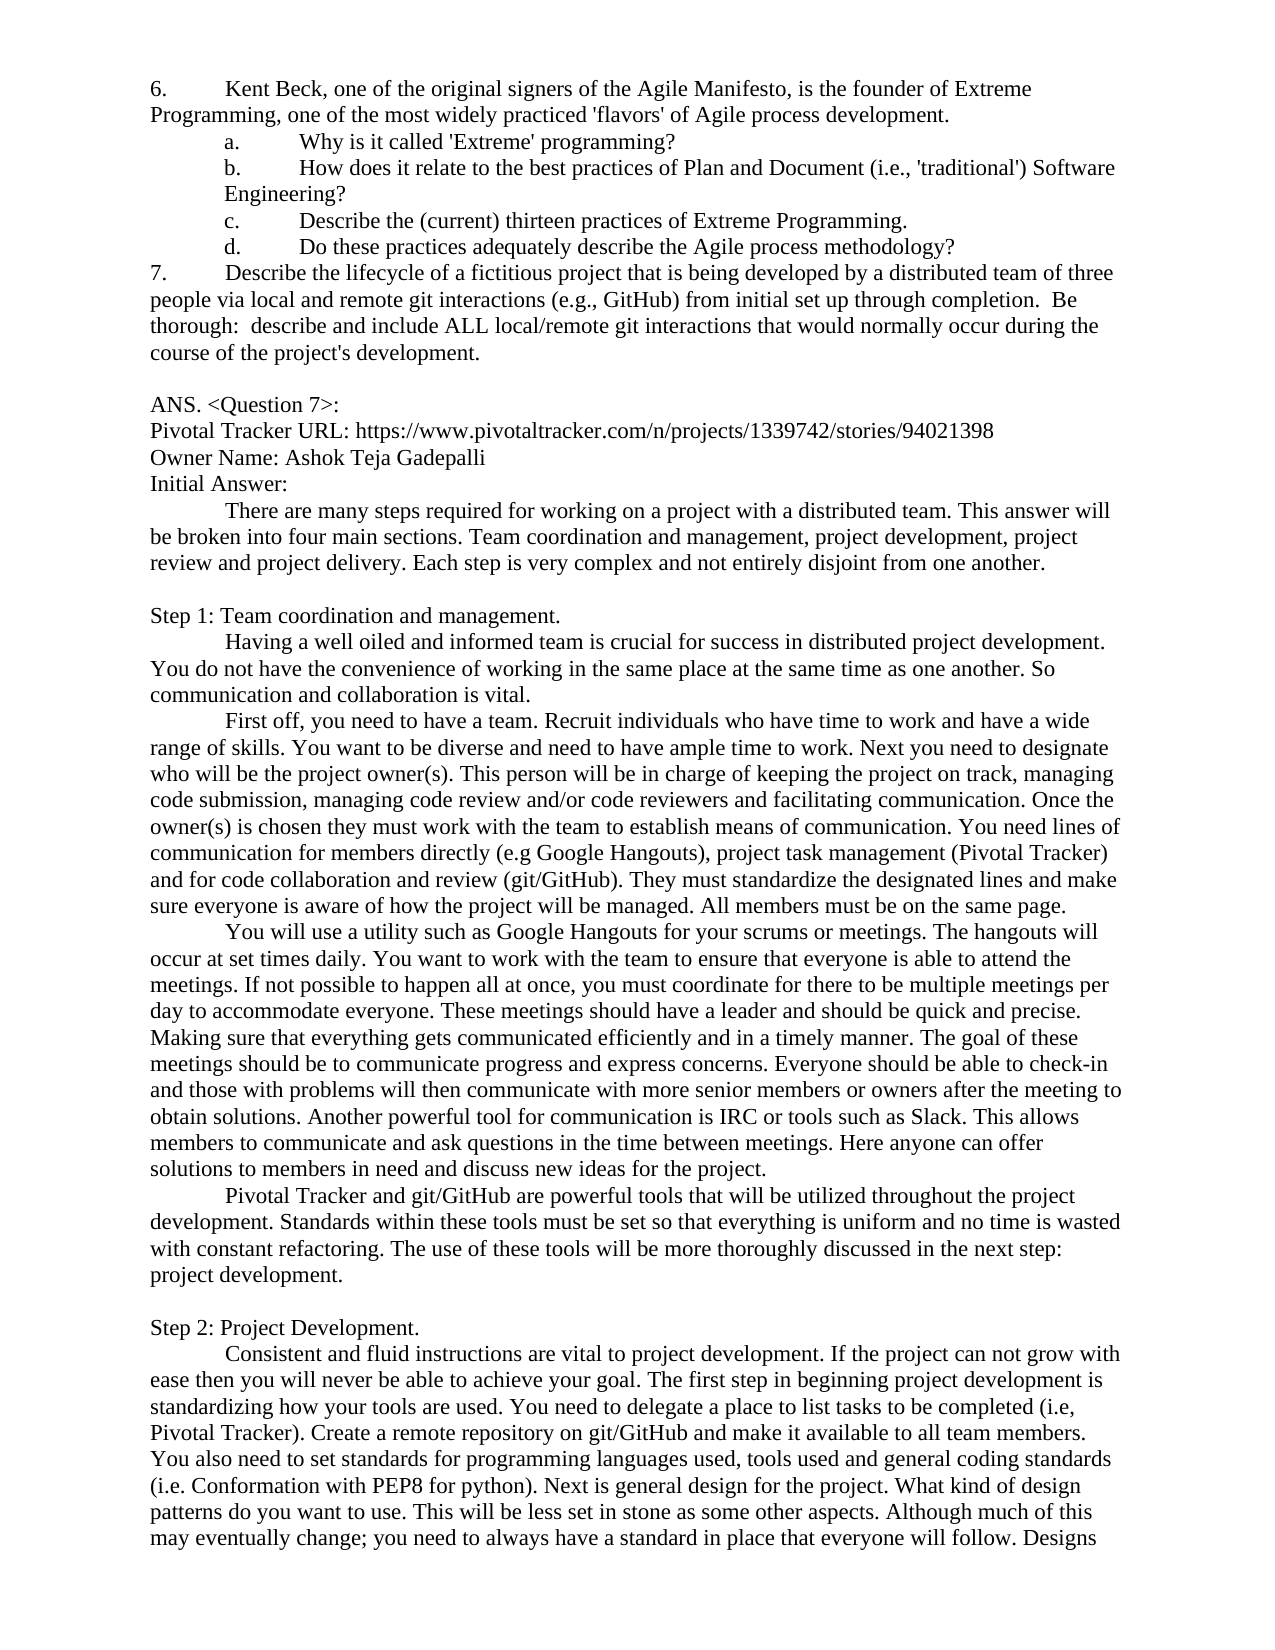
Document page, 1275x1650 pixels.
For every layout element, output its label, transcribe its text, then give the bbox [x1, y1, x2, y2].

text There are many steps required for working on a project with a distributed team. This answer will be broken into four main sections. Team coordination and management, project development, project review and project delivery. Each step is very complex and not entirely disjoint from one another. [150, 497, 1125, 576]
text First off, you need to have a team. Recruit individuals who have time to work and have a wide range of skills. You want to be diverse and need to have ample time to work. Next you need to designate who will be the project owner(s). This person will be in charge of keeping the project on track, managing code submission, managing code review and/or code reviewers and facilitating communication. Once the owner(s) is chosen they must work with the team to establish means of communication. You need lines of communication for members directly (e.g Google Hangouts), project task management (Pivotal Tracker) and for code collaboration and review (git/GitHub). They must standardize the designated lines and make sure everyone is aware of how the project will be managed. All members must be on the same page. [150, 707, 1125, 918]
text 7. Describe the lifecycle of a fictitious project that is being developed by a distributed team of three people via local and remote git interactions (e.g., GitHub) from initial set up through completion. Be thorough: describe and include ALL local/remote git interactions that would normally occur during the course of the project's development. [150, 259, 1125, 365]
text 6. Kent Beck, one of the original signers of the Agile Manifesto, is the founder of Extreme Programming, one of the most widely practiced 'flavors' of Agile process development. [150, 75, 1125, 128]
text Step 2: Project Development. [150, 1314, 1125, 1340]
text b. How does it relate to the best practices of Plan and Document (i.e., 'traditional') Software Engineering? [224, 154, 1125, 207]
text You will use a utility such as Google Hangouts for your scrums or meetings. The hangouts will occur at set times daily. You want to work with the team to ensure that everyone is able to attend the meetings. If not possible to happen all at once, you must coordinate for there to be multiple meetings per day to accommodate everyone. These meetings should have a leader and should be quick and precise. Making sure that everything gets communicated efficiently and in a timely manner. The goal of these meetings should be to communicate progress and express concerns. Everyone should be able to check-in and those with problems will then communicate with more senior members or owners after the meeting to obtain solutions. Another powerful tool for communication is IRC or tools such as Slack. This allows members to communicate and ask questions in the time between meetings. Here anyone can offer solutions to members in need and discuss new ideas for the project. [150, 918, 1125, 1182]
text Step 1: Team coordination and management. [150, 602, 1125, 628]
text Pivotal Tracker and git/GitHub are powerful tools that will be utilized throughout the project development. Standards within these tools must be set so that everything is uniform and no time is wasted with constant refactoring. The use of these tools will be more thoroughly discussed in the next step: project development. [150, 1182, 1125, 1287]
text d. Do these practices adequately describe the Agile process methodology? [224, 233, 1125, 259]
text Having a well oiled and informed team is crucial for success in distributed project development. You do not have the convenience of working in the same place at the same time as one another. So communication and collaboration is vital. [150, 628, 1125, 707]
text ANS. <Question 7>: [150, 391, 1125, 418]
text c. Describe the (current) thirteen practices of Extreme Programming. [224, 207, 1125, 233]
text Initial Answer: [150, 470, 1125, 497]
text Owner Name: Ashok Teja Gadepalli [150, 444, 1125, 470]
text Consistent and fluid instructions are vital to project development. If the project can not grow with ease then you will never be able to achieve your goal. The first step in beginning project development is standardizing how your tools are used. You need to delegate a place to list tasks to be completed (i.e, Pivotal Tracker). Create a remote repository on git/GitHub and make it available to all team members. You also need to set standards for programming languages used, tools used and general coding standards (i.e. Conformation with PEP8 for python). Next is general design for the project. What kind of design patterns do you want to use. This will be less set in stone as some other aspects. Although much of this may eventually change; you need to always have a standard in place that everyone will follow. Designs [150, 1340, 1125, 1551]
text Pivotal Tracker URL: https://www.pivotaltracker.com/n/projects/1339742/stories/94021398 [150, 418, 1125, 444]
text a. Why is it called 'Extreme' programming? [224, 128, 1125, 154]
